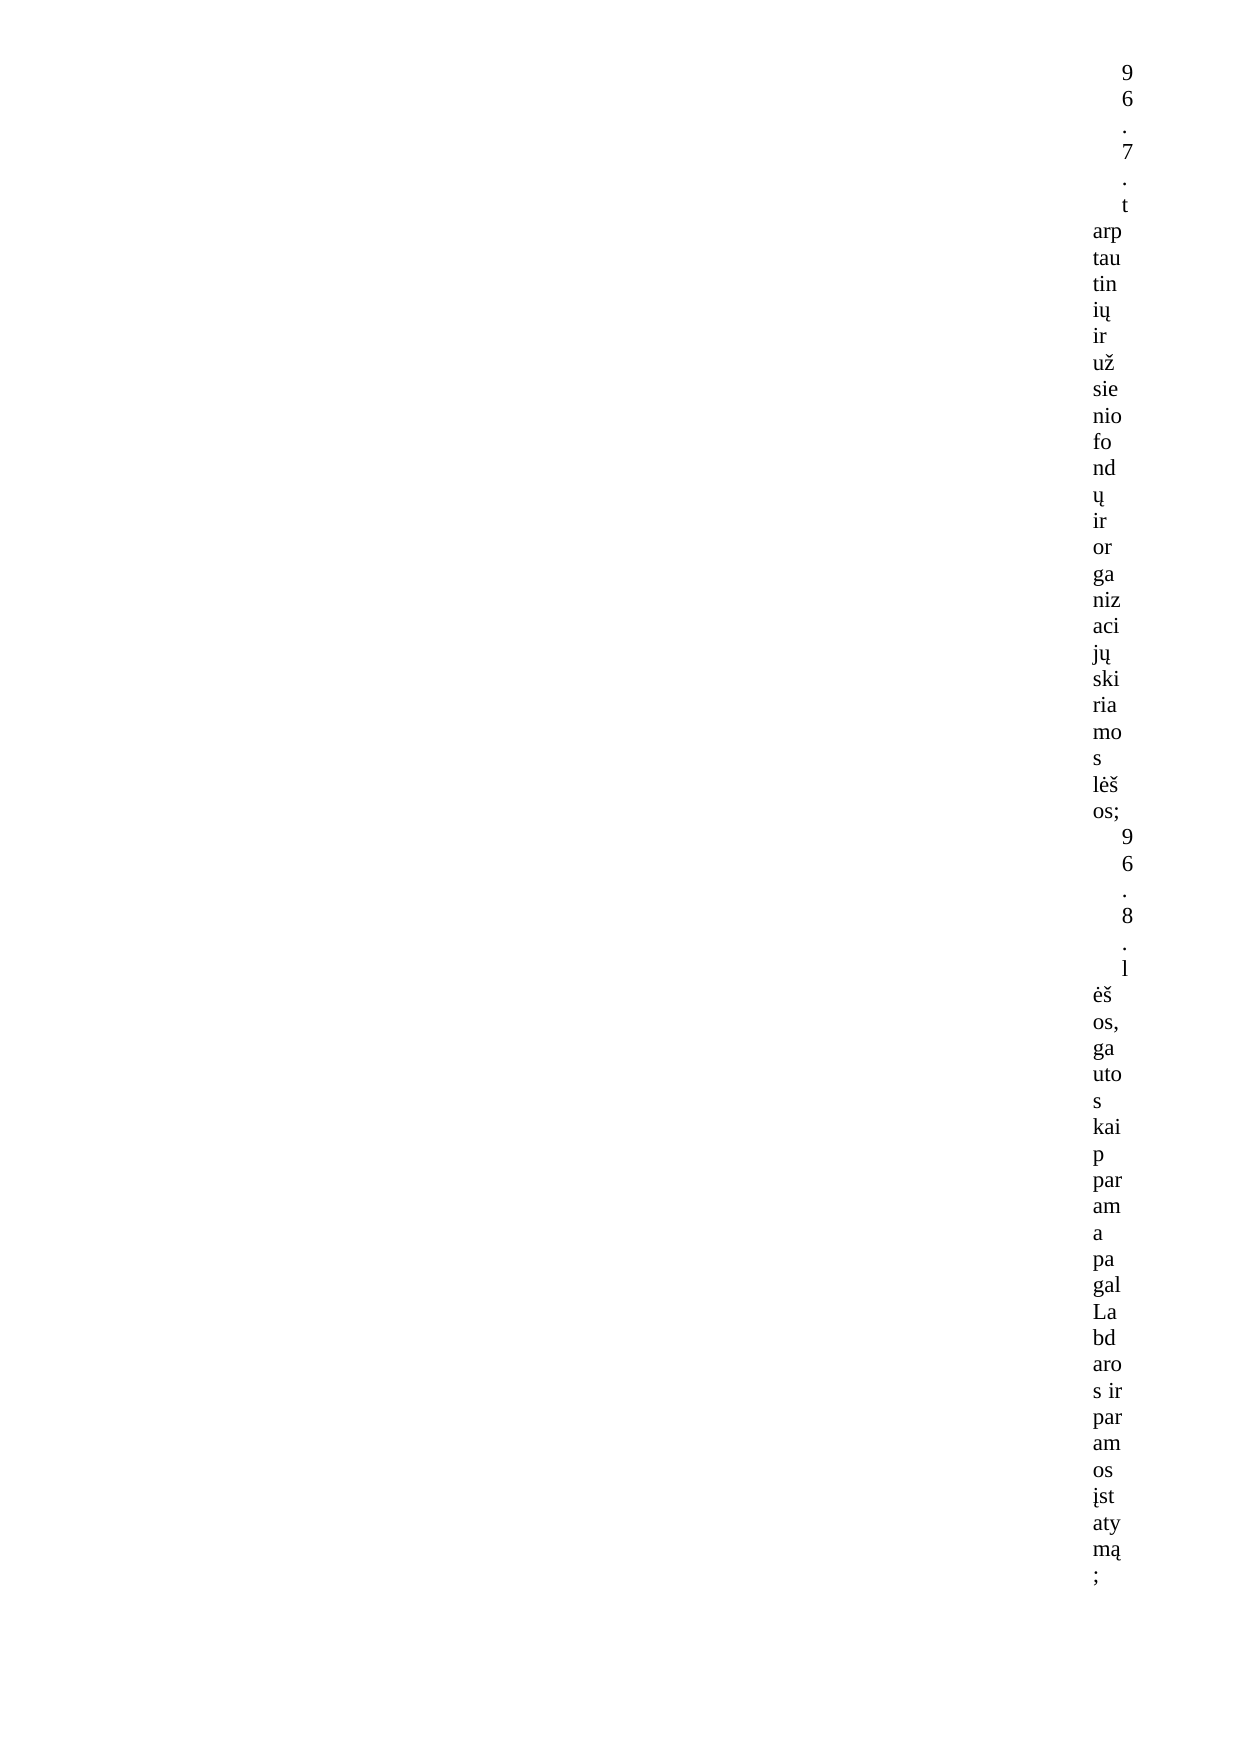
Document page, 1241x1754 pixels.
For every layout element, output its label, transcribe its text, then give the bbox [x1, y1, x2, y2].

list lėšos, gautos kaip parama pagal Labdaros ir paramos įstatymą; [1093, 823, 1122, 1588]
list tarptautinių ir užsienio fondų ir organizacijų skiriamos lėšos; [1093, 59, 1122, 823]
